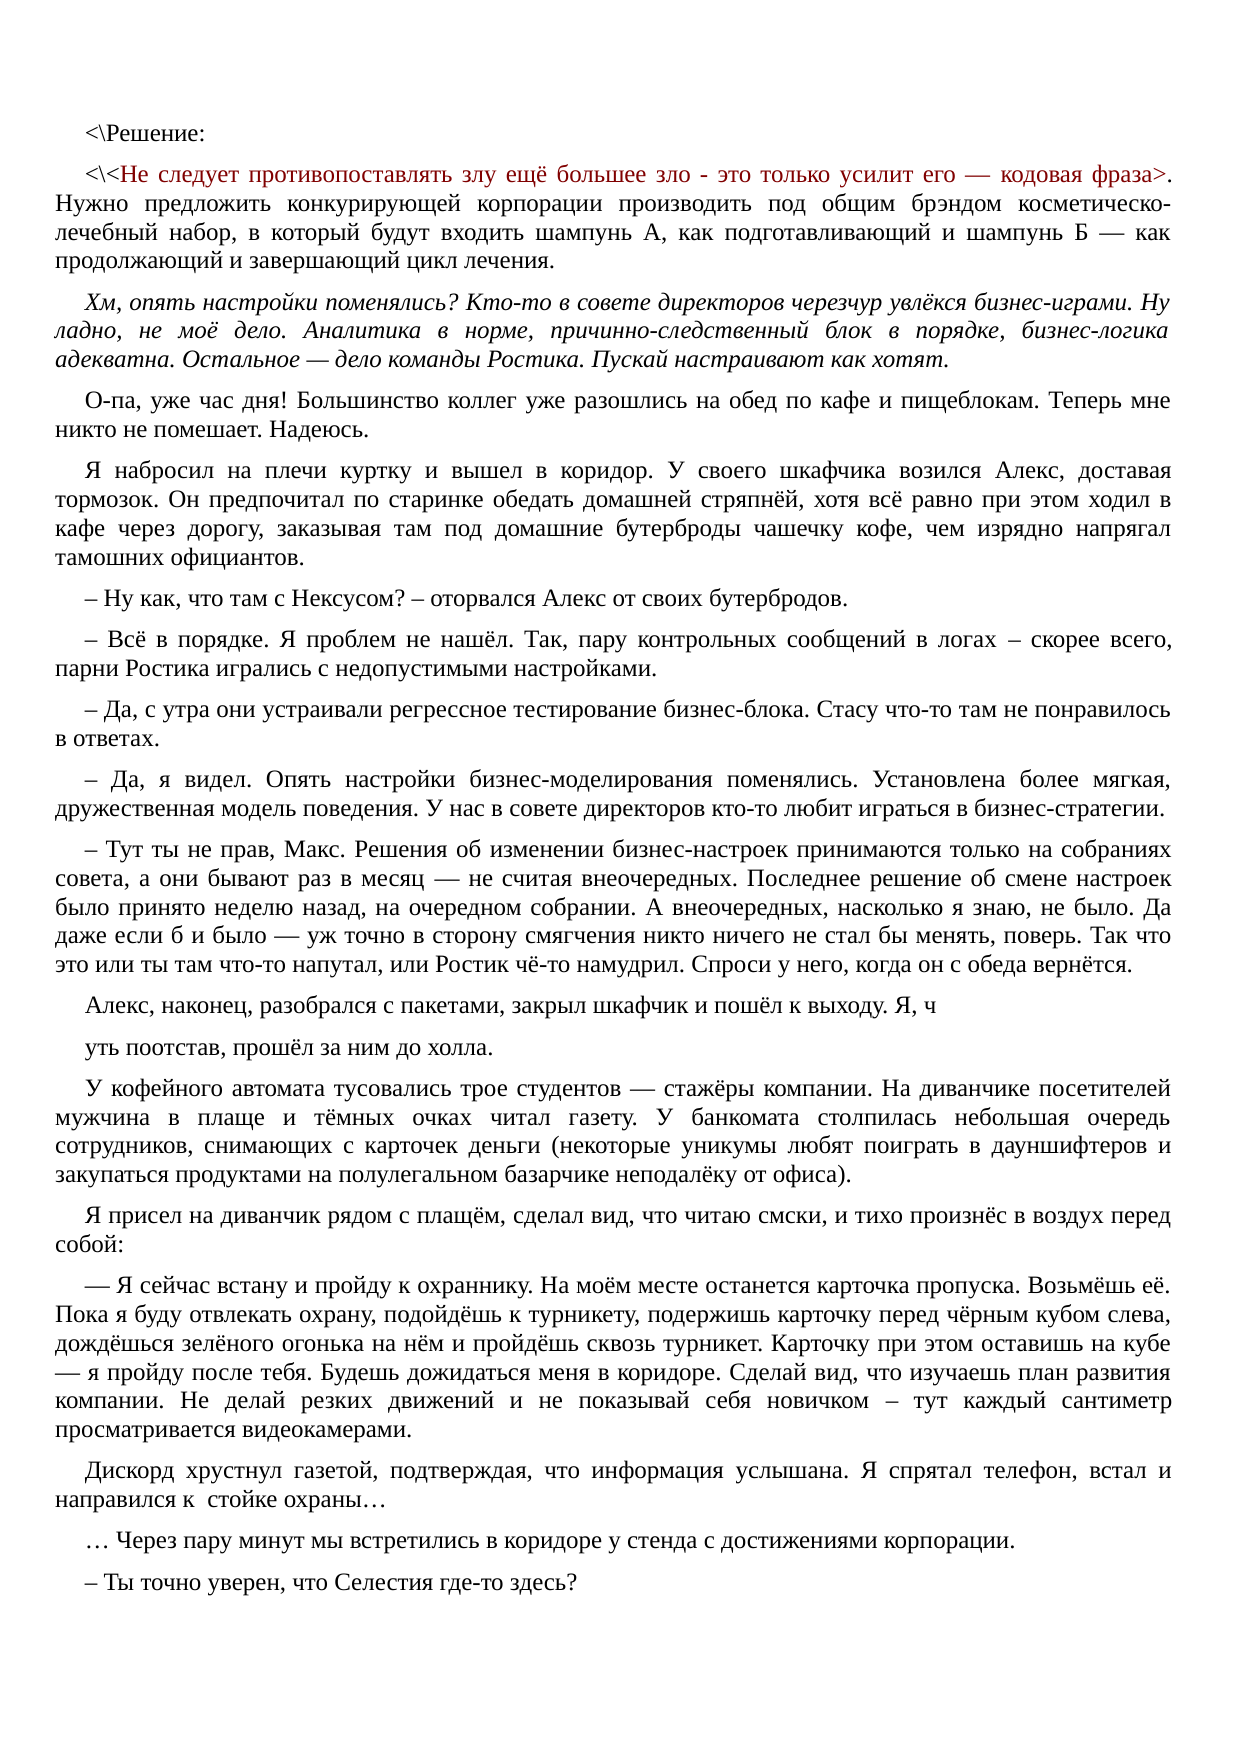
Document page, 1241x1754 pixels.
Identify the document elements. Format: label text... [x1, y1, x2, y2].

text – Ну как, что там с Нексусом? – оторвался Алекс от своих бутербродов. [55, 583, 1172, 612]
text — Я сейчас встану и пройду к охраннику. На моём месте останется карточка пропуска. Возьмёшь её. Пока я буду отвлекать охрану, подойдёшь к турникету, подержишь карточку перед чёрным кубом слева, дождёшься зелёного огонька на нём и пройдёшь сквозь турникет. Карточку при этом оставишь на кубе — я пройду после тебя. Будешь дожидаться меня в коридоре. Сделай вид, что изучаешь план развития компании. Не делай резких движений и не показывай себя новичком – тут каждый сантиметр просматривается видеокамерами. [55, 1271, 1172, 1443]
text Я присел на диванчик рядом с плащём, сделал вид, что читаю смски, и тихо произнёс в воздух перед собой: [55, 1201, 1172, 1258]
text Алекс, наконец, разобрался с пакетами, закрыл шкафчик и пошёл к выходу. Я, ч [55, 991, 1172, 1019]
text Дискорд хрустнул газетой, подтверждая, что информация услышана. Я спрятал телефон, встал и направился к стойке охраны… [55, 1456, 1172, 1513]
text – Всё в порядке. Я проблем не нашёл. Так, пару контрольных сообщений в логах – скорее всего, парни Ростика игрались с недопустимыми настройками. [55, 624, 1172, 682]
text У кофейного автомата тусовались трое студентов — стажёры компании. На диванчике посетителей мужчина в плаще и тёмных очках читал газету. У банкомата столпилась небольшая очередь сотрудников, снимающих с карточек деньги (некоторые уникумы любят поиграть в дауншифтеров и закупаться продуктами на полулегальном базарчике неподалёку от офиса). [55, 1073, 1172, 1188]
text Хм, опять настройки поменялись? Кто-то в совете директоров черезчур увлёкся бизнес-играми. Ну ладно, не моё дело. Аналитика в норме, причинно-следственный блок в порядке, бизнес-логика адекватна. Остальное — дело команды Ростика. Пускай настраивают как хотят. [55, 287, 1172, 373]
text <\Решение: [55, 118, 1172, 147]
text – Ты точно уверен, что Селестия где-то здесь? [55, 1567, 1172, 1596]
text … Через пару минут мы встретились в коридоре у стенда с достижениями корпорации. [55, 1526, 1172, 1554]
text Я набросил на плечи куртку и вышел в коридор. У своего шкафчика возился Алекс, доставая тормозок. Он предпочитал по старинке обедать домашней стряпнёй, хотя всё равно при этом ходил в кафе через дорогу, заказывая там под домашние бутерброды чашечку кофе, чем изрядно напрягал тамошних официантов. [55, 456, 1172, 571]
text уть поотстав, прошёл за ним до холла. [55, 1032, 1172, 1061]
text – Да, я видел. Опять настройки бизнес-моделирования поменялись. Установлена более мягкая, дружественная модель поведения. У нас в совете директоров кто-то любит играться в бизнес-стратегии. [55, 764, 1172, 822]
text – Да, с утра они устраивали регрессное тестирование бизнес-блока. Стасу что-то там не понравилось в ответах. [55, 694, 1172, 752]
text О-па, уже час дня! Большинство коллег уже разошлись на обед по кафе и пищеблокам. Теперь мне никто не помешает. Надеюсь. [55, 386, 1172, 443]
text – Тут ты не прав, Макс. Решения об изменении бизнес-настроек принимаются только на собраниях совета, а они бывают раз в месяц — не считая внеочередных. Последнее решение об смене настроек было принято неделю назад, на очередном собрании. А внеочередных, насколько я знаю, не было. Да даже если б и было — уж точно в сторону смягчения никто ничего не стал бы менять, поверь. Так что это или ты там что-то напутал, или Ростик чё-то намудрил. Спроси у него, когда он с обеда вернётся. [55, 834, 1172, 978]
text <\<Не следует противопоставлять злу ещё большее зло - это только усилит его — кодовая фраза>. Нужно предложить конкурирующей корпорации производить под общим брэндом косметическо-лечебный набор, в который будут входить шампунь А, как подготавливающий и шампунь Б — как продолжающий и завершающий цикл лечения. [55, 159, 1172, 274]
